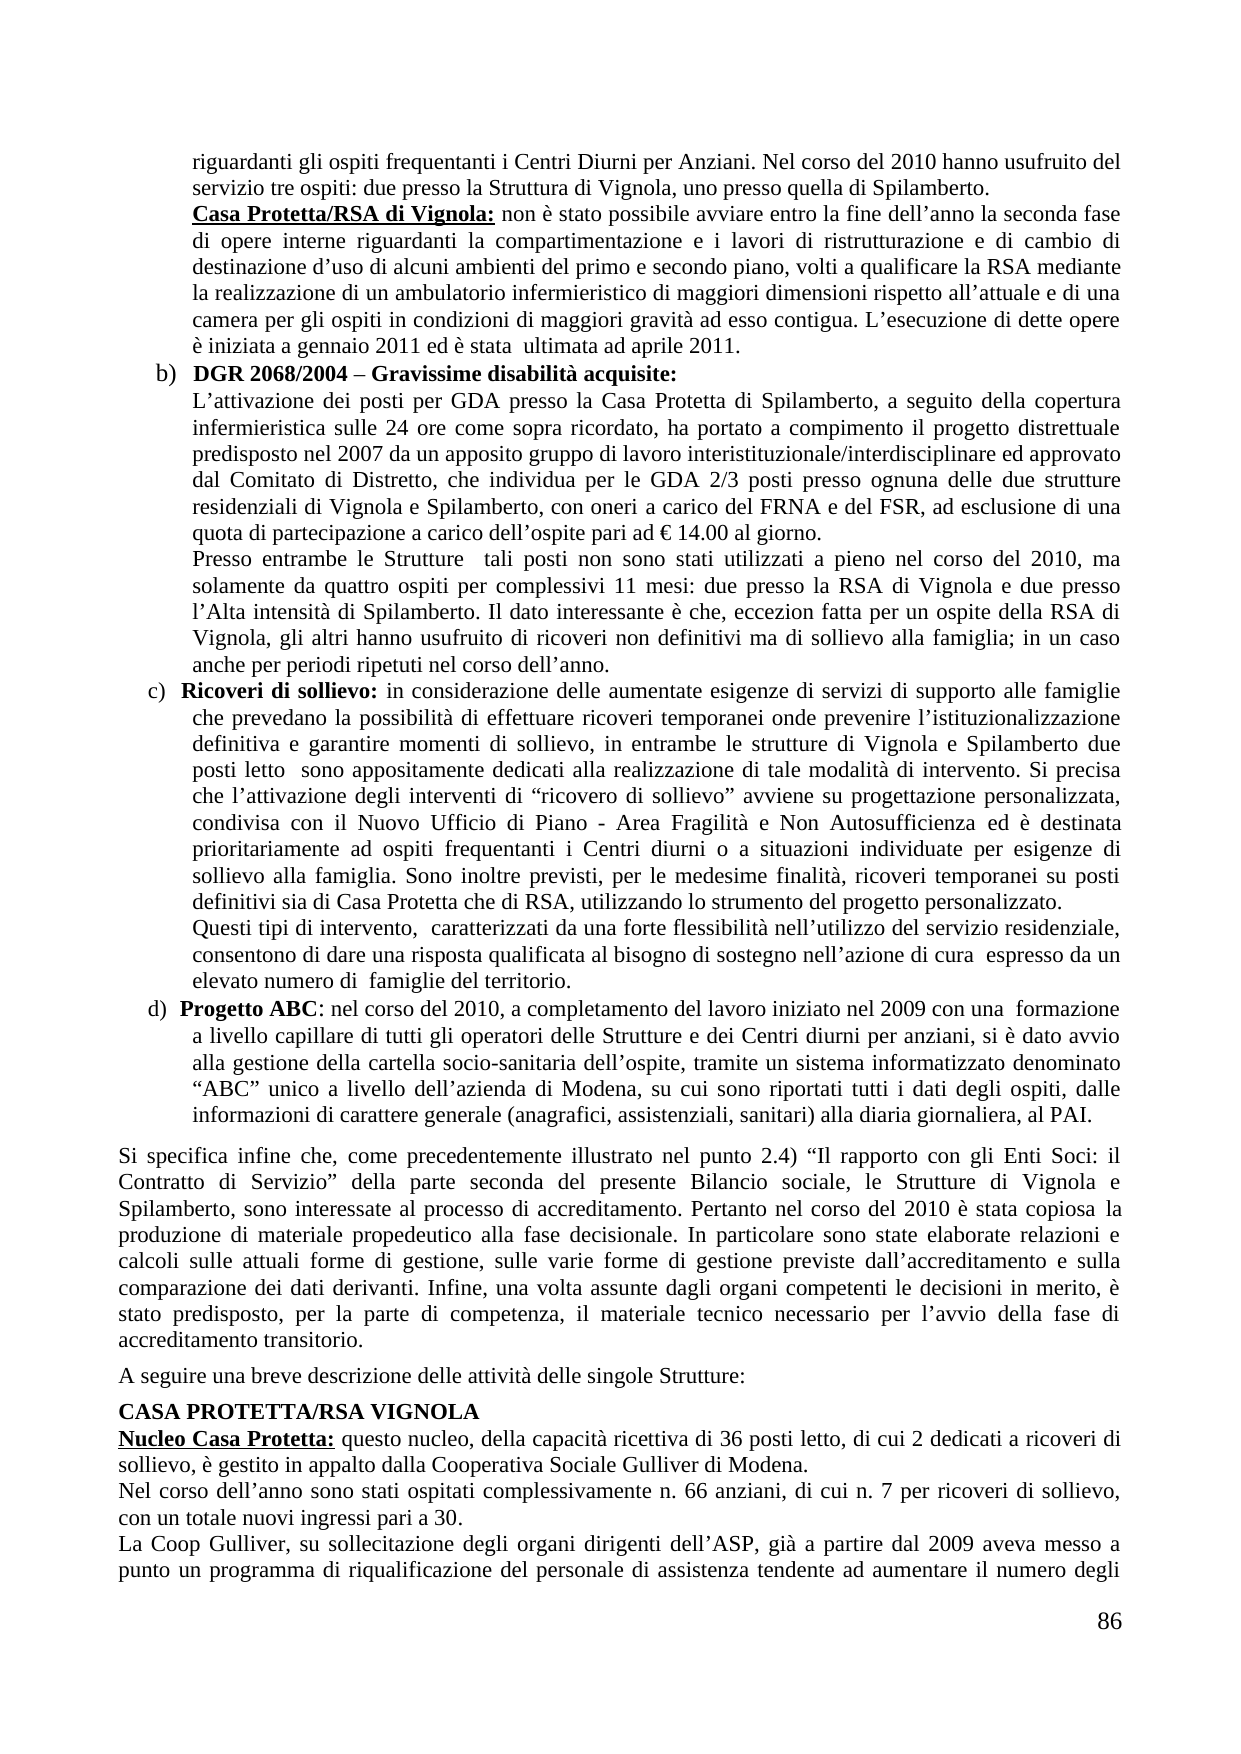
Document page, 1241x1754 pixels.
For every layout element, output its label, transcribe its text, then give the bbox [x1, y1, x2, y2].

text Questi tipi di intervento, caratterizzati da una forte flessibilità nell’utilizzo del servizio residenziale, consentono di dare una risposta qualificata al bisogno di sostegno nell’azione di cura espresso da un elevato numero di famiglie del territorio. [192, 914, 1122, 993]
text L’attivazione dei posti per GDA presso la Casa Protetta di Spilamberto, a seguito della copertura infermieristica sulle 24 ore come sopra ricordato, ha portato a compimento il progetto distrettuale predisposto nel 2007 da un apposito gruppo di lavoro interistituzionale/interdisciplinare ed approvato dal Comitato di Distretto, che individua per le GDA 2/3 posti presso ognuna delle due strutture residenziali di Vignola e Spilamberto, con oneri a carico del FRNA e del FSR, ad esclusione di una quota di partecipazione a carico dell’ospite pari ad € 14.00 al giorno. [192, 387, 1122, 545]
text Nucleo Casa Protetta: questo nucleo, della capacità ricettiva di 36 posti letto, di cui 2 dedicati a ricoveri di sollievo, è gestito in appalto dalla Cooperativa Sociale Gulliver di Modena. [118, 1425, 1122, 1477]
text Casa Protetta/RSA di Vignola: non è stato possibile avviare entro la fine dell’anno la seconda fase di opere interne riguardanti la compartimentazione e i lavori di ristrutturazione e di cambio di destinazione d’uso di alcuni ambienti del primo e secondo piano, volti a qualificare la RSA mediante la realizzazione di un ambulatorio infermieristico di maggiori dimensioni rispetto all’attuale e di una camera per gli ospiti in condizioni di maggiori gravità ad esso contigua. L’esecuzione di dette opere è iniziata a gennaio 2011 ed è stata ultimata ad aprile 2011. [192, 200, 1122, 358]
text Si specifica infine che, come precedentemente illustrato nel punto 2.4) “Il rapporto con gli Enti Soci: il Contratto di Servizio” della parte seconda del presente Bilancio sociale, le Strutture di Vignola e Spilamberto, sono interessate al processo di accreditamento. Pertanto nel corso del 2010 è stata copiosa la produzione di materiale propedeutico alla fase decisionale. In particolare sono state elaborate relazioni e calcoli sulle attuali forme di gestione, sulle varie forme di gestione previste dall’accreditamento e sulla comparazione dei dati derivanti. Infine, una volta assunte dagli organi competenti le decisioni in merito, è stato predisposto, per la parte di competenza, il materiale tecnico necessario per l’avvio della fase di accreditamento transitorio. [118, 1142, 1122, 1353]
text CASA PROTETTA/RSA VIGNOLA [118, 1398, 1122, 1425]
list DGR 2068/2004 – Gravissime disabilità acquisite: [156, 358, 1122, 387]
text riguardanti gli ospiti frequentanti i Centri Diurni per Anziani. Nel corso del 2010 hanno usufruito del servizio tre ospiti: due presso la Struttura di Vignola, uno presso quella di Spilamberto. [192, 148, 1122, 200]
text d) Progetto ABC: nel corso del 2010, a completamento del lavoro iniziato nel 2009 con una formazione a livello capillare di tutti gli operatori delle Strutture e dei Centri diurni per anziani, si è dato avvio alla gestione della cartella socio-sanitaria dell’ospite, tramite un sistema informatizzato denominato “ABC” unico a livello dell’azienda di Modena, su cui sono riportati tutti i dati degli ospiti, dalle informazioni di carattere generale (anagrafici, assistenziali, sanitari) alla diaria giornaliera, al PAI. [148, 993, 1122, 1128]
text Presso entrambe le Strutture tali posti non sono stati utilizzati a pieno nel corso del 2010, ma solamente da quattro ospiti per complessivi 11 mesi: due presso la RSA di Vignola e due presso l’Alta intensità di Spilamberto. Il dato interessante è che, eccezion fatta per un ospite della RSA di Vignola, gli altri hanno usufruito di ricoveri non definitivi ma di sollievo alla famiglia; in un caso anche per periodi ripetuti nel corso dell’anno. [192, 545, 1122, 677]
text A seguire una breve descrizione delle attività delle singole Strutture: [118, 1362, 1122, 1389]
text La Coop Gulliver, su sollecitazione degli organi dirigenti dell’ASP, già a partire dal 2009 aveva messo a punto un programma di riqualificazione del personale di assistenza tendente ad aumentare il numero degli [118, 1530, 1122, 1583]
text Nel corso dell’anno sono stati ospitati complessivamente n. 66 anziani, di cui n. 7 per ricoveri di sollievo, con un totale nuovi ingressi pari a 30. [118, 1477, 1122, 1530]
text c) Ricoveri di sollievo: in considerazione delle aumentate esigenze di servizi di supporto alle famiglie che prevedano la possibilità di effettuare ricoveri temporanei onde prevenire l’istituzionalizzazione definitiva e garantire momenti di sollievo, in entrambe le strutture di Vignola e Spilamberto due posti letto sono appositamente dedicati alla realizzazione di tale modalità di intervento. Si precisa che l’attivazione degli interventi di “ricovero di sollievo” avviene su progettazione personalizzata, condivisa con il Nuovo Ufficio di Piano - Area Fragilità e Non Autosufficienza ed è destinata prioritariamente ad ospiti frequentanti i Centri diurni o a situazioni individuate per esigenze di sollievo alla famiglia. Sono inoltre previsti, per le medesime finalità, ricoveri temporanei su posti definitivi sia di Casa Protetta che di RSA, utilizzando lo strumento del progetto personalizzato. [148, 677, 1122, 914]
